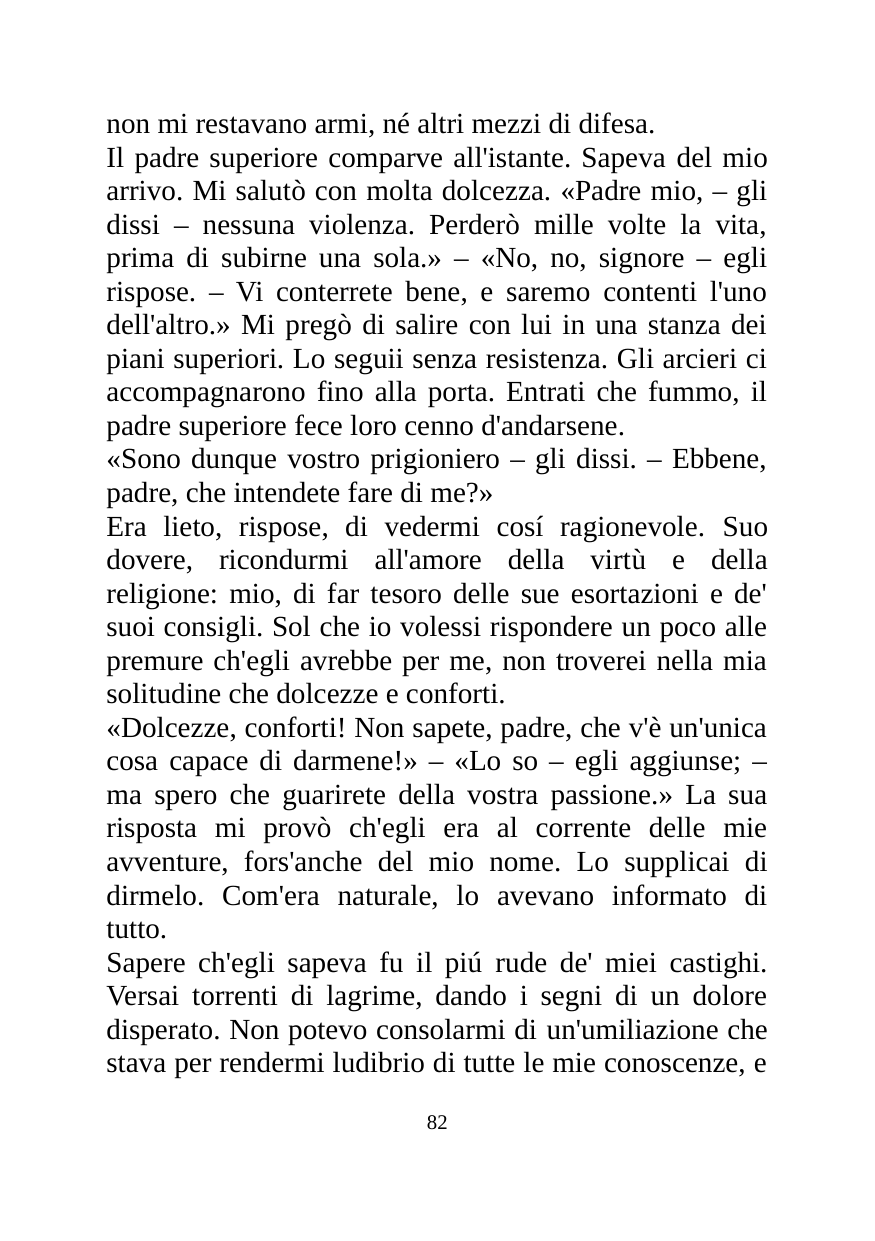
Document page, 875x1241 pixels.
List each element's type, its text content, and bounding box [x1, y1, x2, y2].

text Sapere ch'egli sapeva fu il piú rude de' miei castighi. Versai torrenti di lagrime, dando i segni di un dolore disperato. Non potevo consolarmi di un'umiliazione che stava per rendermi ludibrio di tutte le mie conoscenze, e [106, 945, 768, 1079]
text «Dolcezze, conforti! Non sapete, padre, che v'è un'unica cosa capace di darmene!» ‒ «Lo so ‒ egli aggiunse; ‒ ma spero che guarirete della vostra passione.» La sua risposta mi provò ch'egli era al corrente delle mie avventure, fors'anche del mio nome. Lo supplicai di dirmelo. Com'era naturale, lo avevano informato di tutto. [106, 710, 768, 945]
text non mi restavano armi, né altri mezzi di difesa. [106, 106, 768, 140]
text Era lieto, rispose, di vedermi cosí ragionevole. Suo dovere, ricondurmi all'amore della virtù e della religione: mio, di far tesoro delle sue esortazioni e de' suoi consigli. Sol che io volessi rispondere un poco alle premure ch'egli avrebbe per me, non troverei nella mia solitudine che dolcezze e conforti. [106, 509, 768, 710]
text «Sono dunque vostro prigioniero ‒ gli dissi. ‒ Ebbene, padre, che intendete fare di me?» [106, 442, 768, 509]
text Il padre superiore comparve all'istante. Sapeva del mio arrivo. Mi salutò con molta dolcezza. «Padre mio, ‒ gli dissi ‒ nessuna violenza. Perderò mille volte la vita, prima di subirne una sola.» ‒ «No, no, signore ‒ egli rispose. ‒ Vi conterrete bene, e saremo contenti l'uno dell'altro.» Mi pregò di salire con lui in una stanza dei piani superiori. Lo seguii senza resistenza. Gli arcieri ci accompagnarono fino alla porta. Entrati che fummo, il padre superiore fece loro cenno d'andarsene. [106, 140, 768, 442]
